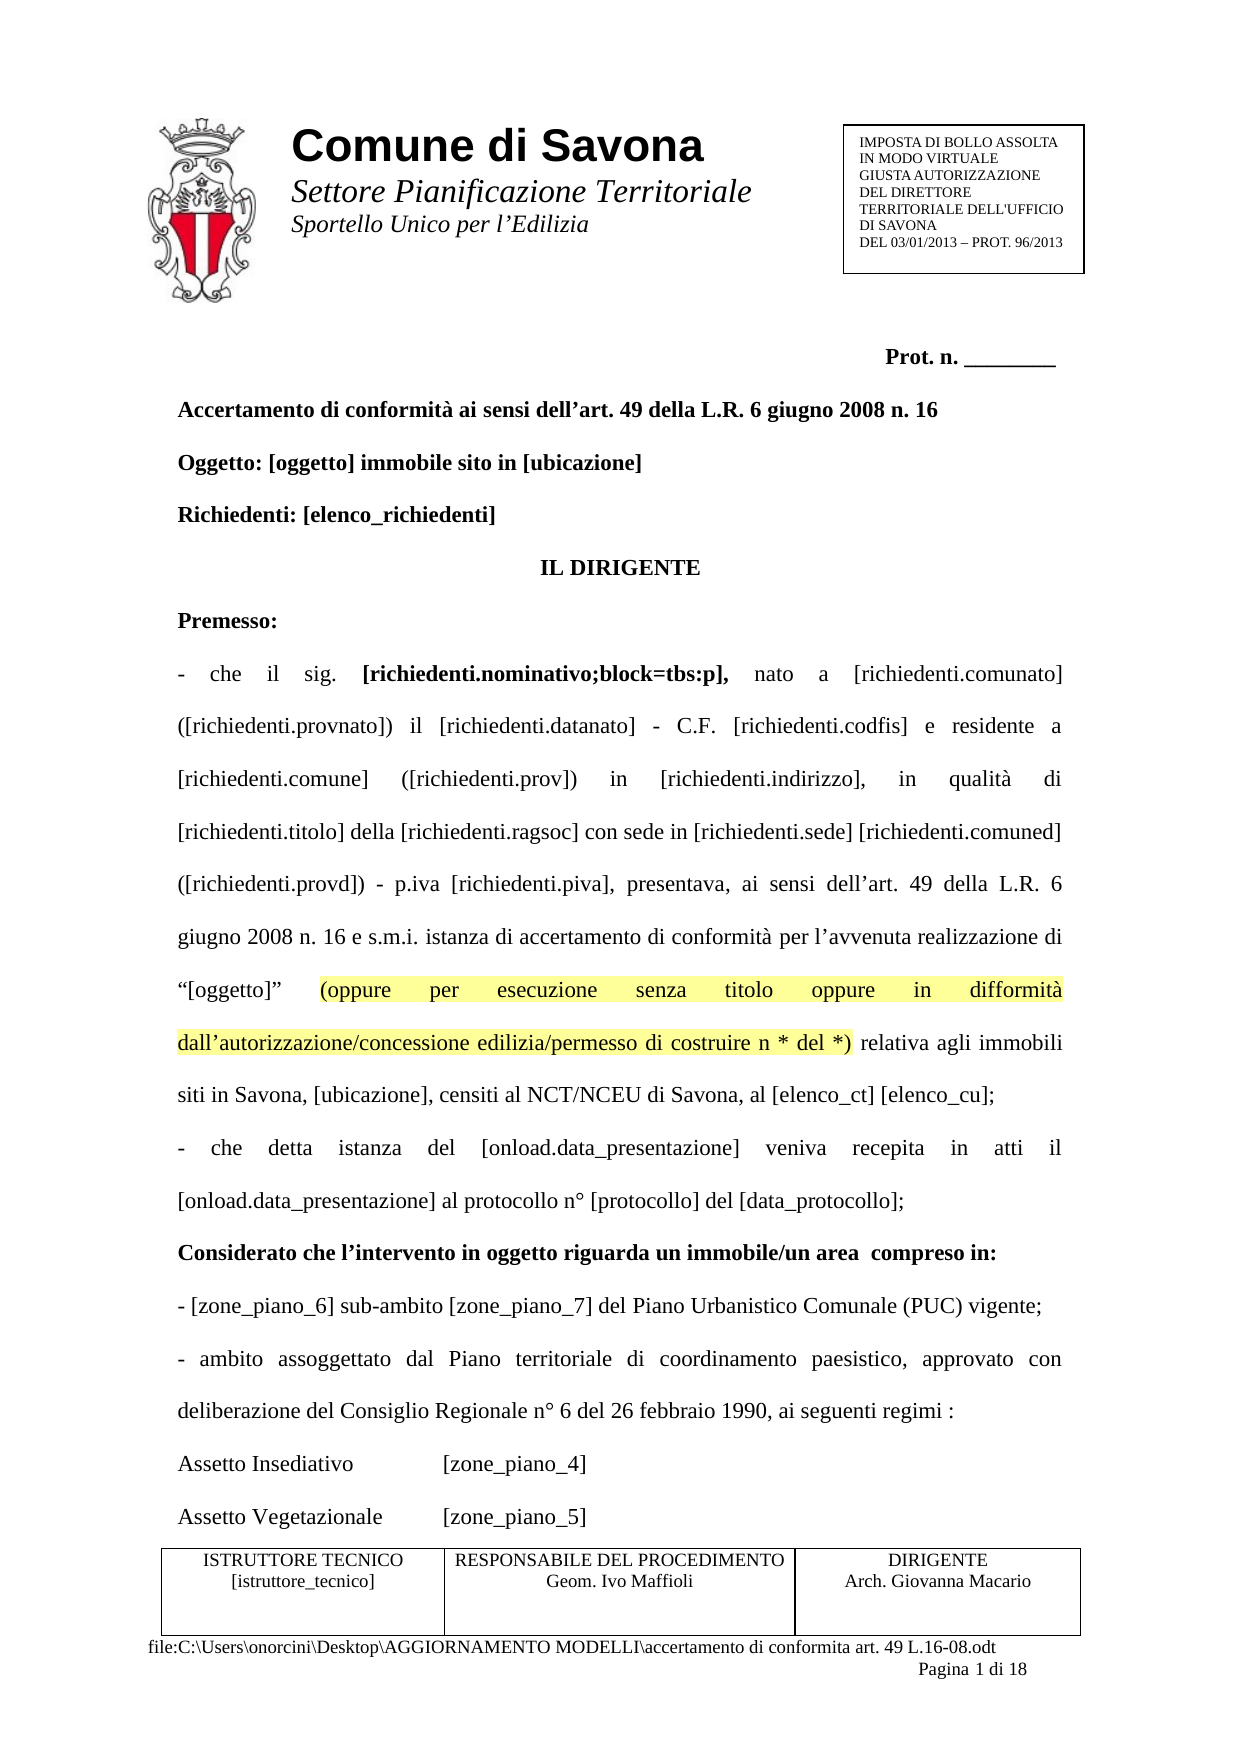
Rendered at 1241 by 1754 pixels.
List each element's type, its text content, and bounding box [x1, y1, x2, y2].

text DEL 03/01/2013 – PROT. 96/2013 [859, 234, 1068, 251]
text GIUSTA AUTORIZZAZIONE DEL DIRETTORE TERRITORIALE DELL'UFFICIO DI SAVONA [859, 167, 1068, 234]
text Sportello Unico per l’Edilizia [256, 209, 842, 238]
text IMPOSTA DI BOLLO ASSOLTA IN MODO VIRTUALE [859, 133, 1068, 167]
text - [zone_piano_6] sub-ambito [zone_piano_7] del Piano Urbanistico Comunale (PUC) vigente; [177, 1292, 1063, 1318]
text Settore Pianificazione Territoriale [256, 171, 842, 209]
text - ambito assoggettato dal Piano territoriale di coordinamento paesistico, approvato con deliberazione del Consiglio Regionale n° 6 del 26 febbraio 1990, ai seguenti regimi : [177, 1345, 1063, 1424]
text Premesso: [177, 607, 1063, 633]
picture [147, 118, 256, 303]
text - che il sig. [richiedenti.nominativo;block=tbs:p], nato a [richiedenti.comunato] ([richiedenti.provnato]) il [richiedenti.datanato] - C.F. [richiedenti.codfis] e residente a [richiedenti.comune] ([richiedenti.prov]) in [richiedenti.indirizzo], in qualità di [richiedenti.titolo] della [richiedenti.ragsoc] con sede in [richiedenti.sede] [richiedenti.comuned] ([richiedenti.provd]) - p.iva [richiedenti.piva], presentava, ai sensi dell’art. 49 della L.R. 6 giugno 2008 n. 16 e s.m.i. istanza di accertamento di conformità per l’avvenuta realizzazione di “[oggetto]” (oppure per esecuzione senza titolo oppure in difformità dall’autorizzazione/concessione edilizia/permesso di costruire n * del *) relativa agli immobili siti in Savona, [ubicazione], censiti al NCT/NCEU di Savona, al [elenco_ct] [elenco_cu]; [177, 659, 1063, 1108]
text Assetto Vegetazionale [zone_piano_5] [177, 1503, 1063, 1529]
subtitle Prot. n. ________ [841, 343, 1063, 370]
text IL DIRIGENTE [177, 554, 1063, 581]
text Assetto Insediativo [zone_piano_4] [177, 1450, 1063, 1477]
text Oggetto: [oggetto] immobile sito in [ubicazione] [177, 449, 1063, 475]
text Accertamento di conformità ai sensi dell’art. 49 della L.R. 6 giugno 2008 n. 16 [177, 396, 1063, 422]
text - che detta istanza del [onload.data_presentazione] veniva recepita in atti il [onload.data_presentazione] al protocollo n° [protocollo] del [data_protocollo]; [177, 1134, 1063, 1213]
text Considerato che l’intervento in oggetto riguarda un immobile/un area compreso in: [177, 1239, 1063, 1266]
text Comune di Savona [256, 118, 1092, 171]
text Richiedenti: [elenco_richiedenti] [177, 501, 1063, 528]
